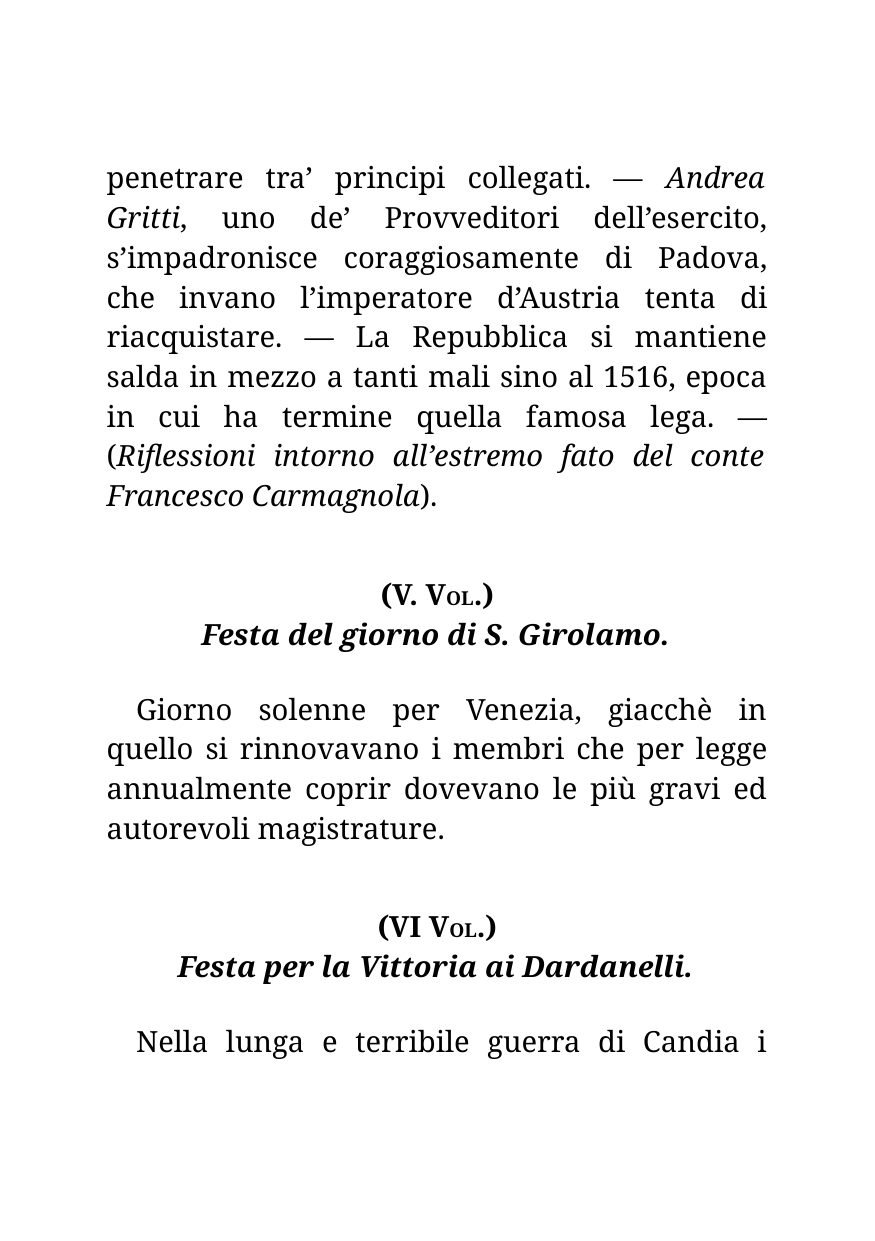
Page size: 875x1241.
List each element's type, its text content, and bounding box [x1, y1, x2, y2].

text Giorno solenne per Venezia, giacchè in quello si rinnovavano i membri che per legge annualmente coprir dovevano le più gravi ed autorevoli magistrature. [106, 689, 768, 848]
text Nella lunga e terribile guerra di Candia i [106, 1021, 768, 1061]
text penetrare tra’ principi collegati. — Andrea Gritti, uno de’ Provveditori dell’esercito, s’impadronisce coraggiosamente di Padova, che invano l’imperatore d’Austria tenta di riacquistare. — La Repubblica si mantiene salda in mezzo a tanti mali sino al 1516, epoca in cui ha termine quella famosa lega. — (Riflessioni intorno all’estremo fato del conte Francesco Carmagnola). [106, 158, 768, 515]
list (VI Vol.) Festa per la Vittoria ai Dardanelli. [106, 907, 768, 986]
list (V. Vol.) Festa del giorno di S. Girolamo. [106, 574, 768, 653]
